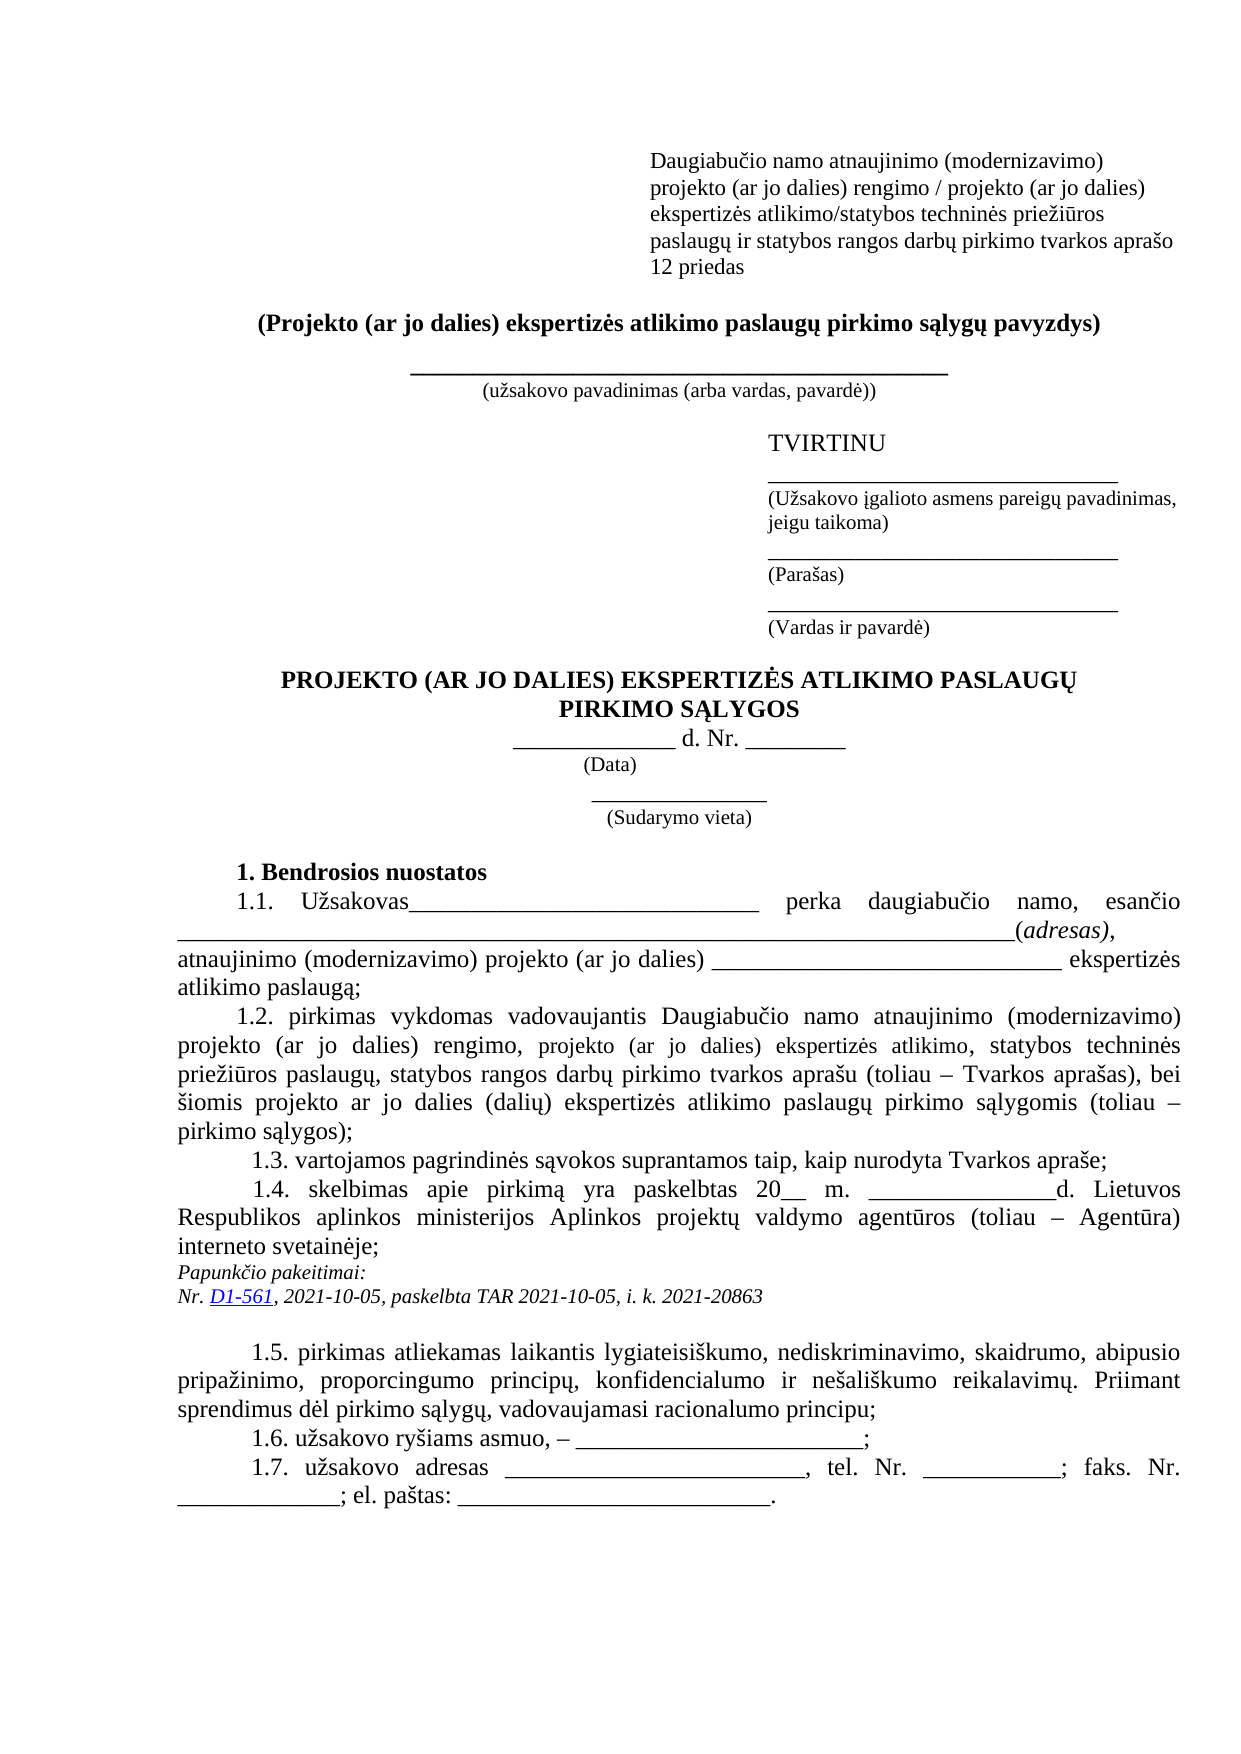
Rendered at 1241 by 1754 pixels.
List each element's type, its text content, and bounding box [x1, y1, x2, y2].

text TVIRTINU [768, 428, 1181, 457]
text 12 priedas [650, 253, 1181, 279]
text (Parašas) [768, 562, 1181, 586]
text paslaugų ir statybos rangos darbų pirkimo tvarkos aprašo [650, 227, 1181, 253]
text 1.7. užsakovo adresas ________________________, tel. Nr. ___________; faks. Nr. _____________; el. paštas: _________________________. [177, 1452, 1181, 1509]
text ___________________________________________ [177, 349, 1181, 378]
text Nr. D1-561, 2021-10-05, paskelbta TAR 2021-10-05, i. k. 2021-20863 [177, 1284, 1181, 1308]
text 1.3. vartojamos pagrindinės sąvokos suprantamos taip, kaip nurodyta Tvarkos apraše; [177, 1145, 1181, 1174]
text (Data) [177, 752, 1042, 776]
text Daugiabučio namo atnaujinimo (modernizavimo) [650, 148, 1181, 174]
text 1.1. Užsakovas____________________________ perka daugiabučio namo, esančio ___________________________________________________________________(adresas), atnaujinimo (modernizavimo) projekto (ar jo dalies) ____________________________ ekspertizės atlikimo paslaugą; [177, 886, 1181, 1001]
text Papunkčio pakeitimai: [177, 1260, 1181, 1284]
text 1.2. pirkimas vykdomas vadovaujantis Daugiabučio namo atnaujinimo (modernizavimo) projekto (ar jo dalies) rengimo, projekto (ar jo dalies) ekspertizės atlikimo, statybos techninės priežiūros paslaugų, statybos rangos darbų pirkimo tvarkos aprašu (toliau – Tvarkos aprašas), bei šiomis projekto ar jo dalies (dalių) ekspertizės atlikimo paslaugų pirkimo sąlygomis (toliau – pirkimo sąlygos); [177, 1001, 1181, 1145]
text 1.6. užsakovo ryšiams asmuo, – _______________________; [177, 1423, 1181, 1452]
text (Vardas ir pavardė) [768, 615, 1181, 639]
text (užsakovo pavadinimas (arba vardas, pavardė)) [177, 378, 1181, 402]
text 1.5. pirkimas atliekamas laikantis lygiateisiškumo, nediskriminavimo, skaidrumo, abipusio pripažinimo, proporcingumo principų, konfidencialumo ir nešališkumo reikalavimų. Priimant sprendimus dėl pirkimo sąlygų, vadovaujamasi racionalumo principu; [177, 1337, 1181, 1423]
text (Sudarymo vieta) [177, 805, 1181, 829]
text ______________ [177, 776, 1181, 805]
text 1.4. skelbimas apie pirkimą yra paskelbtas 20__ m. _______________d. Lietuvos Respublikos aplinkos ministerijos Aplinkos projektų valdymo agentūros (toliau – Agentūra) interneto svetainėje; [177, 1174, 1181, 1260]
text ekspertizės atlikimo/statybos techninės priežiūros [650, 200, 1181, 227]
text PIRKIMO SĄLYGOS [177, 694, 1181, 723]
text projekto (ar jo dalies) rengimo / projekto (ar jo dalies) [650, 174, 1181, 200]
text (Projekto (ar jo dalies) ekspertizės atlikimo paslaugų pirkimo sąlygų pavyzdys) [177, 308, 1181, 337]
text 1. Bendrosios nuostatos [177, 857, 1181, 886]
text Projekto (ar jo dalies) EKSPERTIZĖS ATLIKIMO paslaugų [177, 666, 1181, 694]
text ____________________________ [768, 534, 1181, 562]
text _____________ d. Nr. ________ [177, 723, 1181, 752]
text ____________________________ [768, 457, 1181, 486]
text (Užsakovo įgalioto asmens pareigų pavadinimas, jeigu taikoma) [768, 486, 1181, 534]
text ____________________________ [768, 586, 1181, 615]
